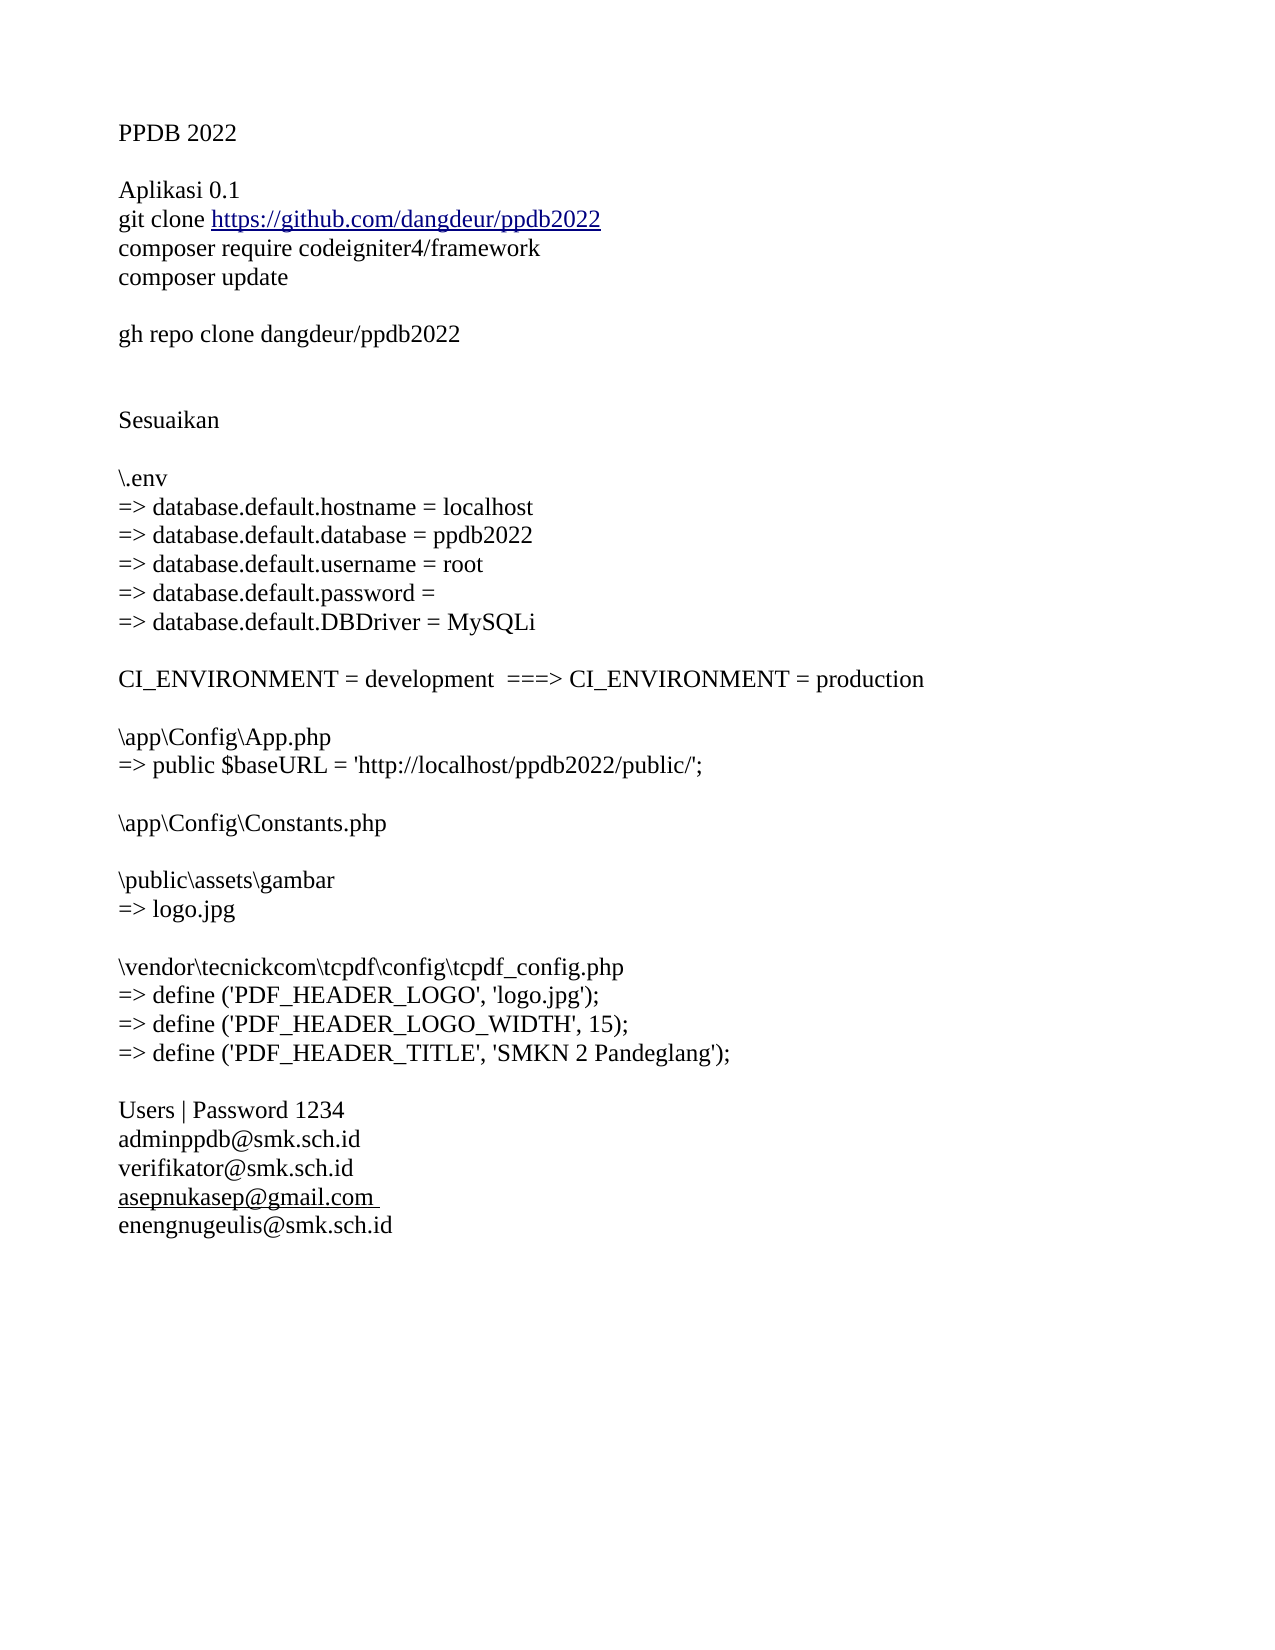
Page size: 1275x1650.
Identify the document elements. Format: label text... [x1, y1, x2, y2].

text verifikator@smk.sch.id [118, 1153, 1157, 1182]
text adminppdb@smk.sch.id [118, 1124, 1157, 1153]
text composer update [118, 262, 1157, 291]
text \public\assets\gambar [118, 866, 1157, 894]
text asepnukasep@gmail.com [118, 1182, 1157, 1211]
text => database.default.password = [118, 578, 1157, 607]
text \.env [118, 463, 1157, 492]
text => define ('PDF_HEADER_LOGO', 'logo.jpg'); [118, 981, 1157, 1009]
text enengnugeulis@smk.sch.id [118, 1211, 1157, 1239]
text => define ('PDF_HEADER_TITLE', 'SMKN 2 Pandeglang'); [118, 1038, 1157, 1067]
text \app\Config\Constants.php [118, 808, 1157, 837]
text gh repo clone dangdeur/ppdb2022 [118, 319, 1157, 348]
text git clone https://github.com/dangdeur/ppdb2022 [118, 204, 1157, 233]
text => database.default.hostname = localhost [118, 492, 1157, 521]
text => define ('PDF_HEADER_LOGO_WIDTH', 15); [118, 1009, 1157, 1038]
text composer require codeigniter4/framework [118, 233, 1157, 262]
text => database.default.DBDriver = MySQLi [118, 607, 1157, 636]
text CI_ENVIRONMENT = development ===> CI_ENVIRONMENT = production [118, 664, 1157, 693]
text => database.default.database = ppdb2022 [118, 521, 1157, 549]
text Aplikasi 0.1 [118, 176, 1157, 204]
text => database.default.username = root [118, 549, 1157, 578]
text Users | Password 1234 [118, 1096, 1157, 1124]
text => logo.jpg [118, 894, 1157, 923]
text \vendor\tecnickcom\tcpdf\config\tcpdf_config.php [118, 952, 1157, 981]
text => public $baseURL = 'http://localhost/ppdb2022/public/'; [118, 751, 1157, 779]
text \app\Config\App.php [118, 722, 1157, 751]
text PPDB 2022 [118, 118, 1157, 147]
text Sesuaikan [118, 406, 1157, 434]
